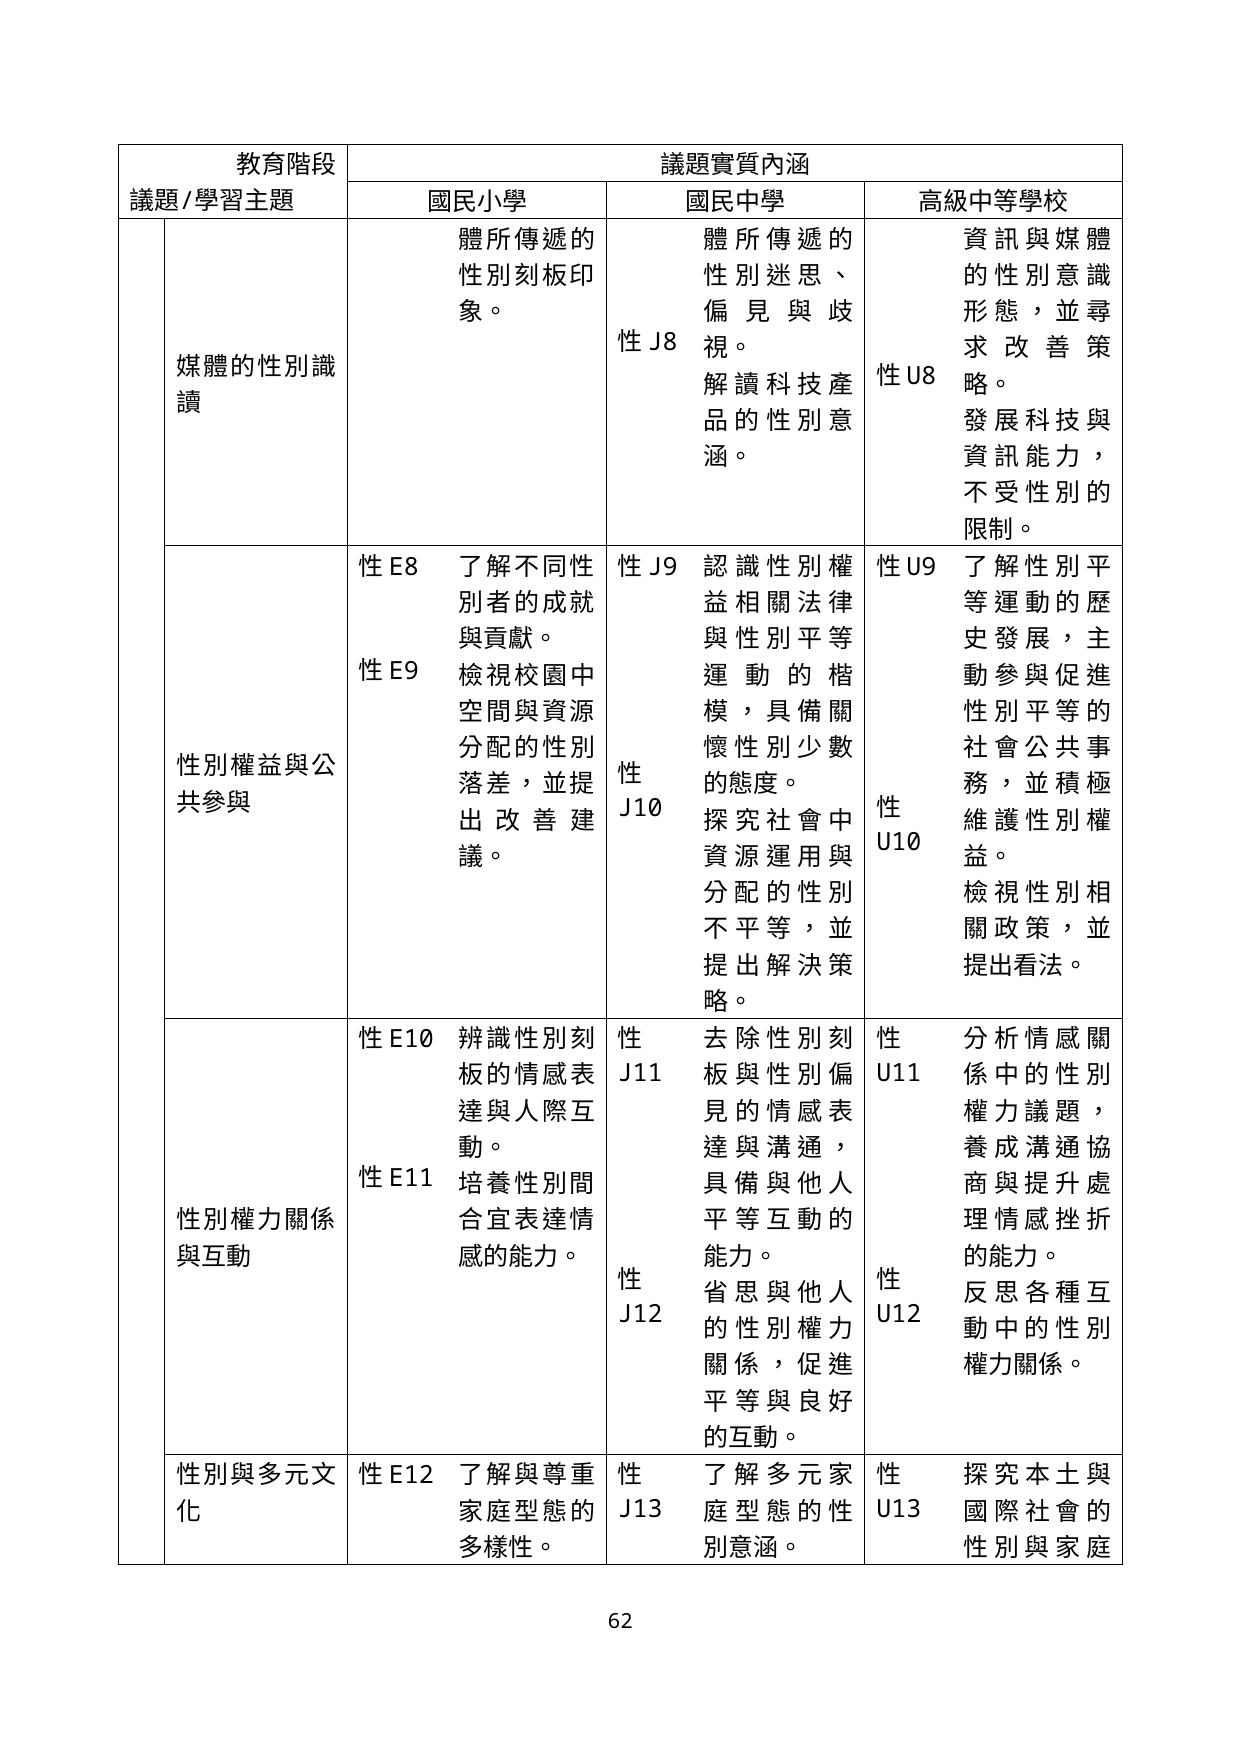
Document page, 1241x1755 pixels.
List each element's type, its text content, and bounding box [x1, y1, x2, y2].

table_cell 性U9 性U10 [865, 546, 952, 1018]
table_cell 媒體的性別識讀 [165, 219, 347, 545]
table_cell [348, 219, 447, 545]
table_cell 性別權力關係與互動 [165, 1019, 347, 1454]
table_cell 了解多元家庭型態的性別意涵。 [693, 1455, 864, 1563]
table_cell 了解與尊重家庭型態的多樣性。 [447, 1455, 606, 1563]
table_cell 去除性別刻板與性別偏見的情感表達與溝通，具備與他人平等互動的能力。 省思與他人的性別權力關係，促進平等與良好的互動。 [693, 1019, 864, 1454]
table_cell 探究本土與國際社會的性別與家庭 [952, 1455, 1122, 1563]
table_cell 性U11 性U12 [865, 1019, 952, 1454]
table_cell 性別與多元文化 [165, 1455, 347, 1563]
table_cell 國民小學 [348, 182, 606, 218]
table_cell 性E8 性E9 [348, 546, 447, 1018]
table_cell 性U8 [865, 219, 952, 545]
table_cell 體所傳遞的性別迷思、偏見與歧視。 解讀科技產品的性別意涵。 [693, 219, 864, 545]
table_cell 性E12 [348, 1455, 447, 1563]
table_cell 分析情感關係中的性別權力議題，養成溝通協商與提升處理情感挫折的能力。 反思各種互動中的性別權力關係。 [952, 1019, 1122, 1454]
table_cell 性E10 性E11 [348, 1019, 447, 1454]
table_cell 了解性別平等運動的歷史發展，主動參與促進性別平等的社會公共事務，並積極維護性別權益。 檢視性別相關政策，並提出看法。 [952, 546, 1122, 1018]
table_cell 性J13 [607, 1455, 692, 1563]
table_cell 性別權益與公共參與 [165, 546, 347, 1018]
table_cell 了解不同性別者的成就與貢獻。 檢視校園中空間與資源分配的性別落差，並提出改善建議。 [447, 546, 606, 1018]
table_cell 性J9 性J10 [607, 546, 692, 1018]
table_cell [119, 219, 164, 1563]
table_header 議題實質內涵 [348, 145, 1122, 181]
table_cell 體所傳遞的性別刻板印象。 [447, 219, 606, 545]
table_cell 高級中等學校 [865, 182, 1122, 218]
table_cell 性J8 [607, 219, 692, 545]
table_cell 辨識性別刻板的情感表達與人際互動。 培養性別間合宜表達情感的能力。 [447, 1019, 606, 1454]
table_cell 性U13 [865, 1455, 952, 1563]
table_cell 認識性別權益相關法律與性別平等運動的楷模，具備關懷性別少數的態度。 探究社會中資源運用與分配的性別不平等，並提出解決策略。 [693, 546, 864, 1018]
table_cell 性J11 性J12 [607, 1019, 692, 1454]
table_cell 國民中學 [607, 182, 864, 218]
table_header 教育階段 議題/學習主題 [119, 145, 347, 218]
table_cell 資訊與媒體的性別意識形態，並尋求改善策略。 發展科技與資訊能力，不受性別的限制。 [952, 219, 1122, 545]
